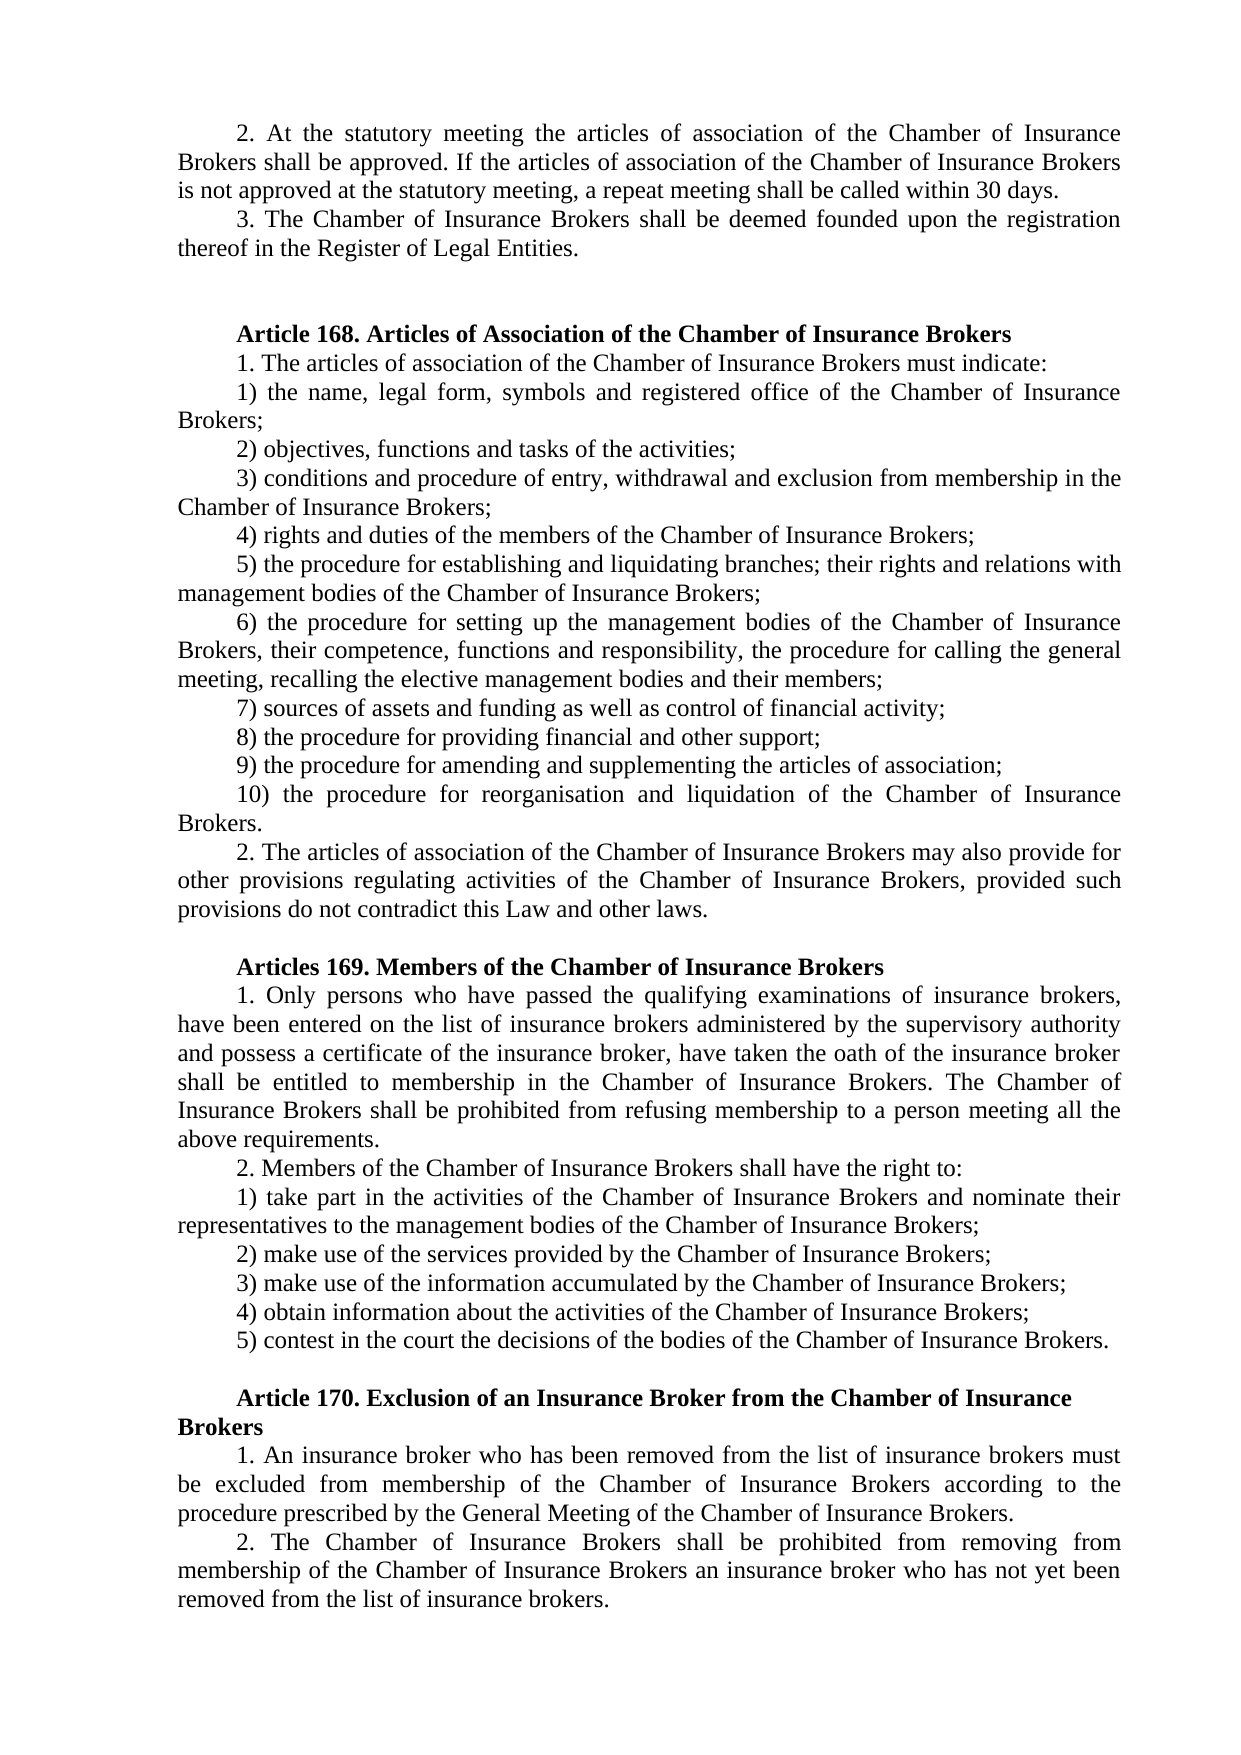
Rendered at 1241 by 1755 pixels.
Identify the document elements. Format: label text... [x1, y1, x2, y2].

text 4) rights and duties of the members of the Chamber of Insurance Brokers; [177, 521, 1122, 549]
text Article 170. Exclusion of an Insurance Broker from the Chamber of Insurance Brokers [177, 1383, 1122, 1441]
text 2) objectives, functions and tasks of the activities; [177, 434, 1122, 463]
text 2. Members of the Chamber of Insurance Brokers shall have the right to: [177, 1153, 1122, 1182]
text 1. Only persons who have passed the qualifying examinations of insurance brokers, have been entered on the list of insurance brokers administered by the supervisory authority and possess a certificate of the insurance broker, have taken the oath of the insurance broker shall be entitled to membership in the Chamber of Insurance Brokers. The Chamber of Insurance Brokers shall be prohibited from refusing membership to a person meeting all the above requirements. [177, 981, 1122, 1153]
text 3) conditions and procedure of entry, withdrawal and exclusion from membership in the Chamber of Insurance Brokers; [177, 463, 1122, 521]
text 2. The articles of association of the Chamber of Insurance Brokers may also provide for other provisions regulating activities of the Chamber of Insurance Brokers, provided such provisions do not contradict this Law and other laws. [177, 837, 1122, 923]
text 3) make use of the information accumulated by the Chamber of Insurance Brokers; [177, 1268, 1122, 1297]
text Articles 169. Members of the Chamber of Insurance Brokers [177, 952, 1122, 981]
text 1) take part in the activities of the Chamber of Insurance Brokers and nominate their representatives to the management bodies of the Chamber of Insurance Brokers; [177, 1182, 1122, 1239]
text 2) make use of the services provided by the Chamber of Insurance Brokers; [177, 1239, 1122, 1268]
text 10) the procedure for reorganisation and liquidation of the Chamber of Insurance Brokers. [177, 779, 1122, 837]
text 5) the procedure for establishing and liquidating branches; their rights and relations with management bodies of the Chamber of Insurance Brokers; [177, 549, 1122, 607]
text 2. At the statutory meeting the articles of association of the Chamber of Insurance Brokers shall be approved. If the articles of association of the Chamber of Insurance Brokers is not approved at the statutory meeting, a repeat meeting shall be called within 30 days. [177, 118, 1122, 204]
text 5) contest in the court the decisions of the bodies of the Chamber of Insurance Brokers. [177, 1326, 1122, 1354]
text 2. The Chamber of Insurance Brokers shall be prohibited from removing from membership of the Chamber of Insurance Brokers an insurance broker who has not yet been removed from the list of insurance brokers. [177, 1527, 1122, 1613]
text 7) sources of assets and funding as well as control of financial activity; [177, 693, 1122, 722]
text 3. The Chamber of Insurance Brokers shall be deemed founded upon the registration thereof in the Register of Legal Entities. [177, 204, 1122, 262]
text 4) obtain information about the activities of the Chamber of Insurance Brokers; [177, 1297, 1122, 1326]
text Article 168. Articles of Association of the Chamber of Insurance Brokers [236, 319, 1122, 348]
text 9) the procedure for amending and supplementing the articles of association; [177, 751, 1122, 779]
text 8) the procedure for providing financial and other support; [177, 722, 1122, 751]
text 1) the name, legal form, symbols and registered office of the Chamber of Insurance Brokers; [177, 377, 1122, 434]
text 6) the procedure for setting up the management bodies of the Chamber of Insurance Brokers, their competence, functions and responsibility, the procedure for calling the general meeting, recalling the elective management bodies and their members; [177, 607, 1122, 693]
text 1. The articles of association of the Chamber of Insurance Brokers must indicate: [177, 348, 1122, 377]
text 1. An insurance broker who has been removed from the list of insurance brokers must be excluded from membership of the Chamber of Insurance Brokers according to the procedure prescribed by the General Meeting of the Chamber of Insurance Brokers. [177, 1441, 1122, 1527]
